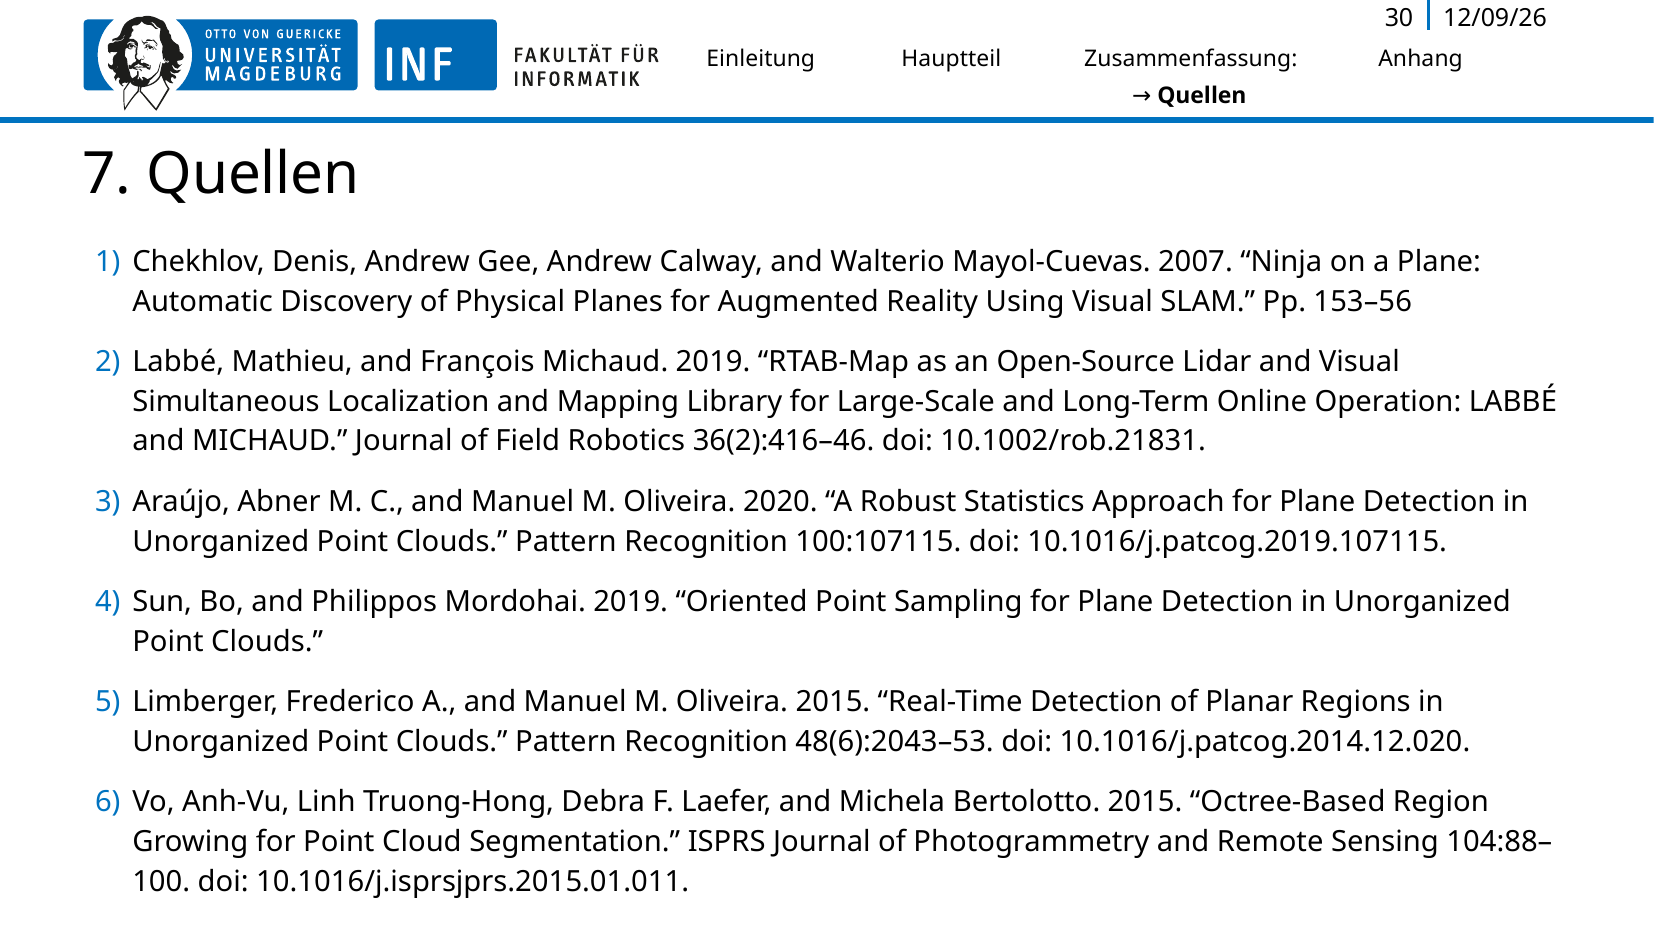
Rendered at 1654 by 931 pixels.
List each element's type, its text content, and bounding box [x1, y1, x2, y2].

title 7. Quellen [82, 131, 1571, 211]
list Chekhlov, Denis, Andrew Gee, Andrew Calway, and Walterio Mayol-Cuevas. 2007. “Ninja on a Plane: Automatic Discovery of Physical Planes for Augmented Reality Using Visual SLAM.” Pp. 153–56 Labbé, Mathieu, and François Michaud. 2019. “RTAB-Map as an Open-Source Lidar and Visual Simultaneous Localization and Mapping Library for Large-Scale and Long-Term Online Operation: LABBÉ and MICHAUD.” Journal of Field Robotics 36(2):416–46. doi: 10.1002/rob.21831. Araújo, Abner M. C., and Manuel M. Oliveira. 2020. “A Robust Statistics Approach for Plane Detection in Unorganized Point Clouds.” Pattern Recognition 100:107115. doi: 10.1016/j.patcog.2019.107115. Sun, Bo, and Philippos Mordohai. 2019. “Oriented Point Sampling for Plane Detection in Unorganized Point Clouds.” Limberger, Frederico A., and Manuel M. Oliveira. 2015. “Real-Time Detection of Planar Regions in Unorganized Point Clouds.” Pattern Recognition 48(6):2043–53. doi: 10.1016/j.patcog.2014.12.020. Vo, Anh-Vu, Linh Truong-Hong, Debra F. Laefer, and Michela Bertolotto. 2015. “Octree-Based Region Growing for Point Cloud Segmentation.” ISPRS Journal of Photogrammetry and Remote Sensing 104:88–100. doi: 10.1016/j.isprsjprs.2015.01.011. [82, 240, 1571, 916]
